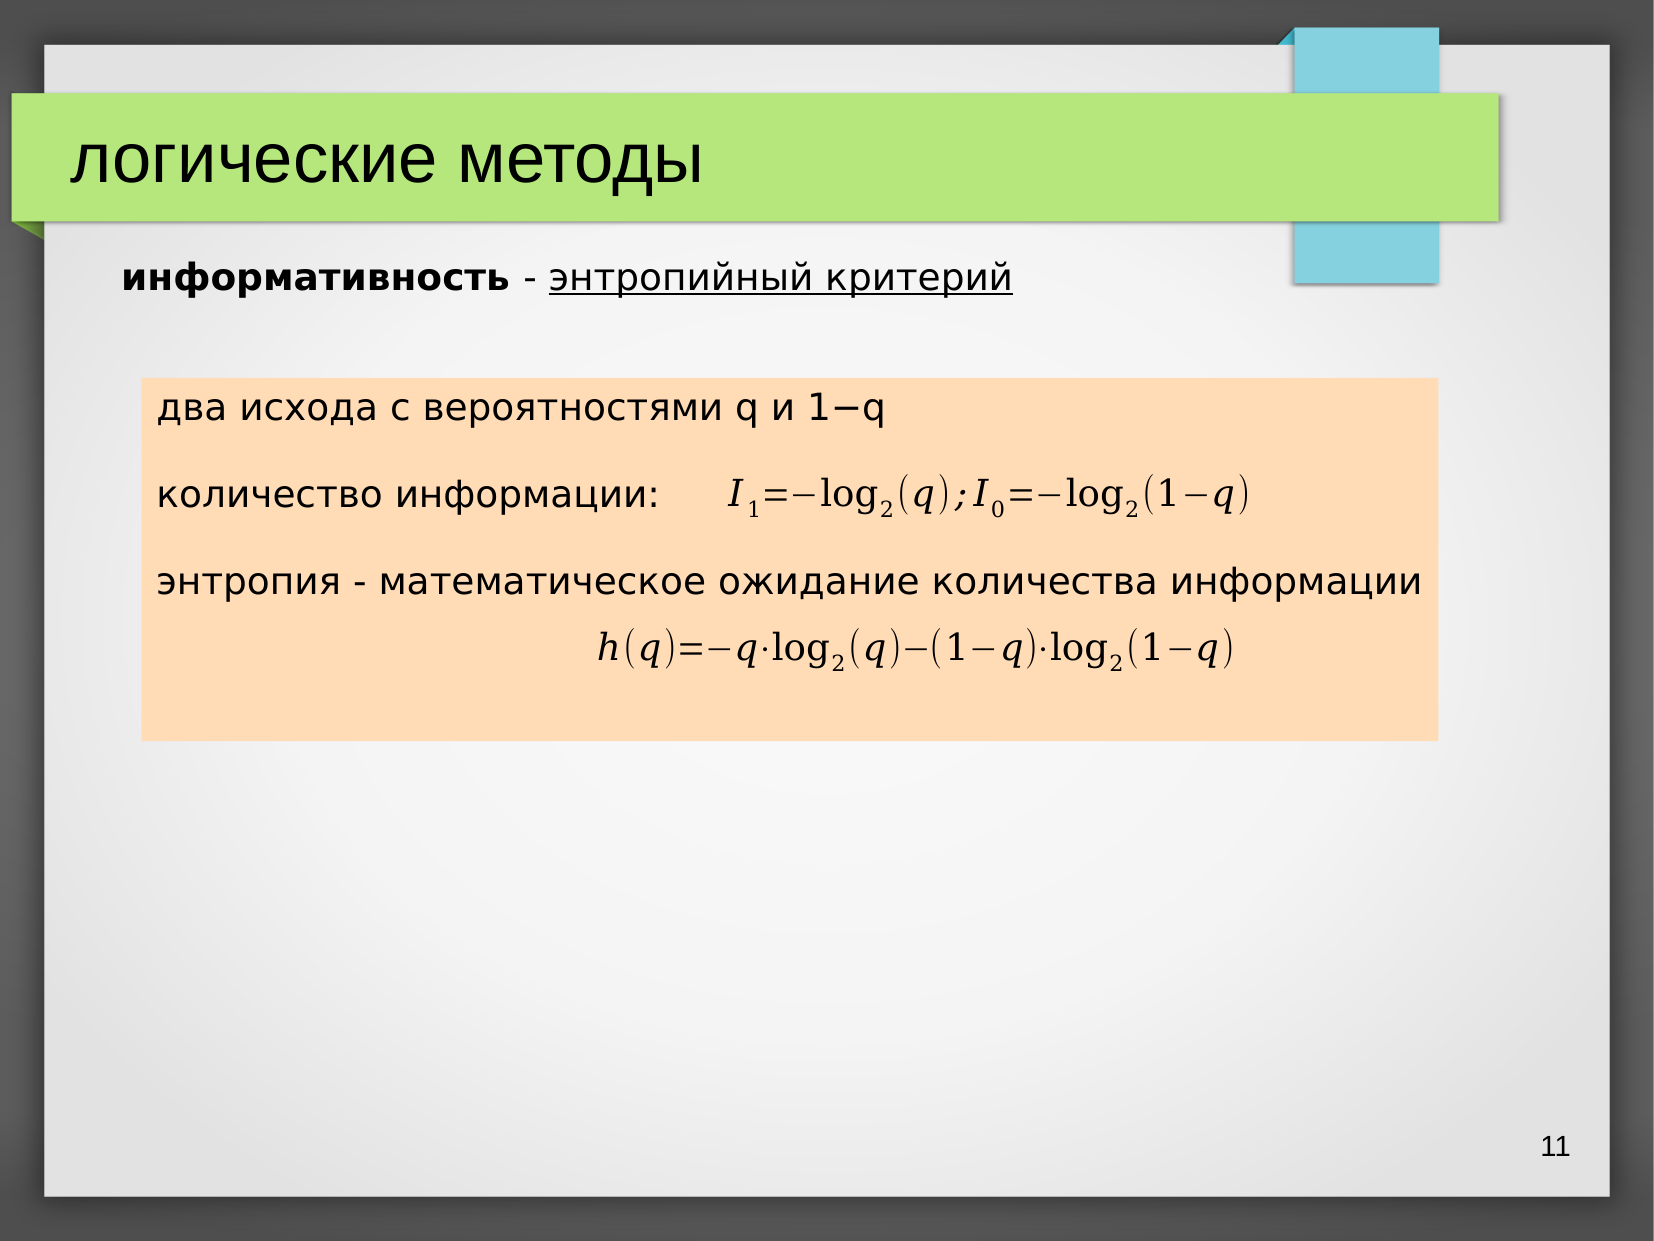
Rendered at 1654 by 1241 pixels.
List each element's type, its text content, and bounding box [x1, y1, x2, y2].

chart [590, 625, 1240, 676]
picture [0, 0, 1654, 1241]
title логические методы [70, 118, 1205, 199]
chart [720, 472, 1257, 523]
text_box информативность - энтропийный критерий [106, 248, 1292, 309]
text_box два исхода с вероятностями q и 1−q количество информации: энтропия - математическое ожидание количества информации [141, 377, 1439, 742]
